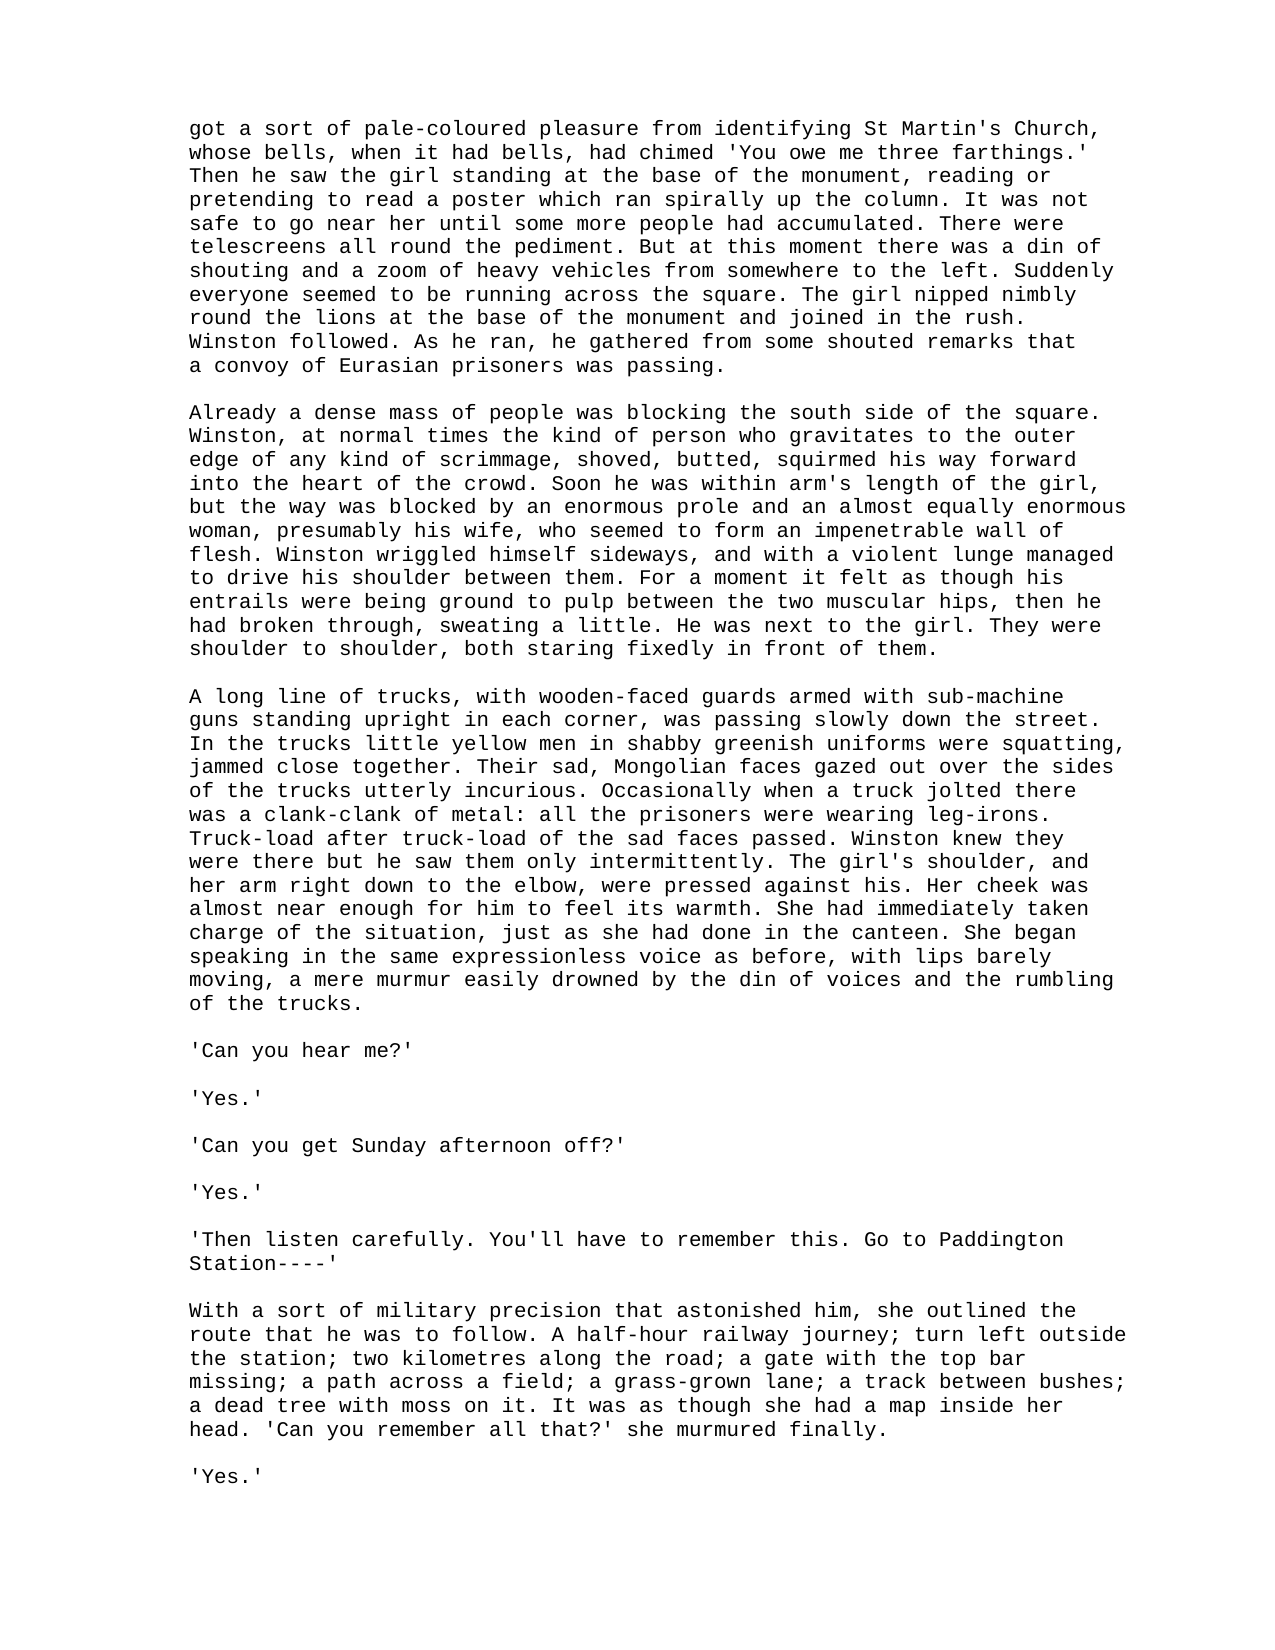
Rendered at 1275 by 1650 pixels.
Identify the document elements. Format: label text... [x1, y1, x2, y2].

text woman, presumably his wife, who seemed to form an impenetrable wall of [189, 520, 1185, 544]
text Winston followed. As he ran, he gathered from some shouted remarks that [189, 331, 1185, 354]
text Winston, at normal times the kind of person who gravitates to the outer [189, 426, 1185, 449]
text round the lions at the base of the monument and joined in the rush. [189, 307, 1185, 331]
text of the trucks utterly incurious. Occasionally when a truck jolted there [189, 780, 1185, 804]
text Station----' With a sort of military precision that astonished him, she outlined the [189, 1253, 1185, 1324]
text entrails were being ground to pulp between the two muscular hips, then he [189, 591, 1185, 615]
text to drive his shoulder between them. For a moment it felt as though his [189, 567, 1185, 591]
text flesh. Winston wriggled himself sideways, and with a violent lunge managed [189, 544, 1185, 567]
text jammed close together. Their sad, Mongolian faces gazed out over the sides [189, 757, 1185, 780]
text everyone seemed to be running across the square. The girl nipped nimbly [189, 284, 1185, 307]
text pretending to read a poster which ran spirally up the column. It was not [189, 189, 1185, 213]
text whose bells, when it had bells, had chimed 'You owe me three farthings.' [189, 142, 1185, 165]
text had broken through, sweating a little. He was next to the girl. They were [189, 615, 1185, 638]
text safe to go near her until some more people had accumulated. There were [189, 213, 1185, 236]
text moving, a mere murmur easily drowned by the din of voices and the rumbling [189, 969, 1185, 993]
text charge of the situation, just as she had done in the canteen. She began [189, 922, 1185, 946]
text were there but he saw them only intermittently. The girl's shoulder, and [189, 851, 1185, 875]
text telescreens all round the pediment. But at this moment there was a din of [189, 236, 1185, 260]
text got a sort of pale-coloured pleasure from identifying St Martin's Church, [189, 118, 1185, 142]
text missing; a path across a field; a grass-grown lane; a track between bushes; [189, 1371, 1185, 1395]
text Truck-load after truck-load of the sad faces passed. Winston knew they [189, 827, 1185, 851]
text head. 'Can you remember all that?' she murmured finally. 'Yes.' [189, 1419, 1185, 1513]
text her arm right down to the elbow, were pressed against his. Her cheek was [189, 875, 1185, 898]
text into the heart of the crowd. Soon he was within arm's length of the girl, [189, 473, 1185, 496]
text was a clank-clank of metal: all the prisoners were wearing leg-irons. [189, 804, 1185, 827]
text speaking in the same expressionless voice as before, with lips barely [189, 946, 1185, 969]
text almost near enough for him to feel its warmth. She had immediately taken [189, 898, 1185, 922]
text but the way was blocked by an enormous prole and an almost equally enormous [189, 496, 1185, 520]
text edge of any kind of scrimmage, shoved, butted, squirmed his way forward [189, 449, 1185, 473]
text the station; two kilometres along the road; a gate with the top bar [189, 1348, 1185, 1371]
text shoulder to shoulder, both staring fixedly in front of them. A long line of trucks, with wooden-faced guards armed with sub-machine [189, 638, 1185, 709]
text a convoy of Eurasian prisoners was passing. Already a dense mass of people was blocking the south side of the square. [189, 354, 1185, 426]
text guns standing upright in each corner, was passing slowly down the street. [189, 709, 1185, 733]
text Then he saw the girl standing at the base of the monument, reading or [189, 165, 1185, 189]
text a dead tree with moss on it. It was as though she had a map inside her [189, 1395, 1185, 1419]
text of the trucks. 'Can you hear me?' 'Yes.' 'Can you get Sunday afternoon off?' 'Yes.' 'Then listen carefully. You'll have to remember this. Go to Paddington [189, 993, 1185, 1253]
text route that he was to follow. A half-hour railway journey; turn left outside [189, 1324, 1185, 1348]
text shouting and a zoom of heavy vehicles from somewhere to the left. Suddenly [189, 260, 1185, 284]
text In the trucks little yellow men in shabby greenish uniforms were squatting, [189, 733, 1185, 757]
